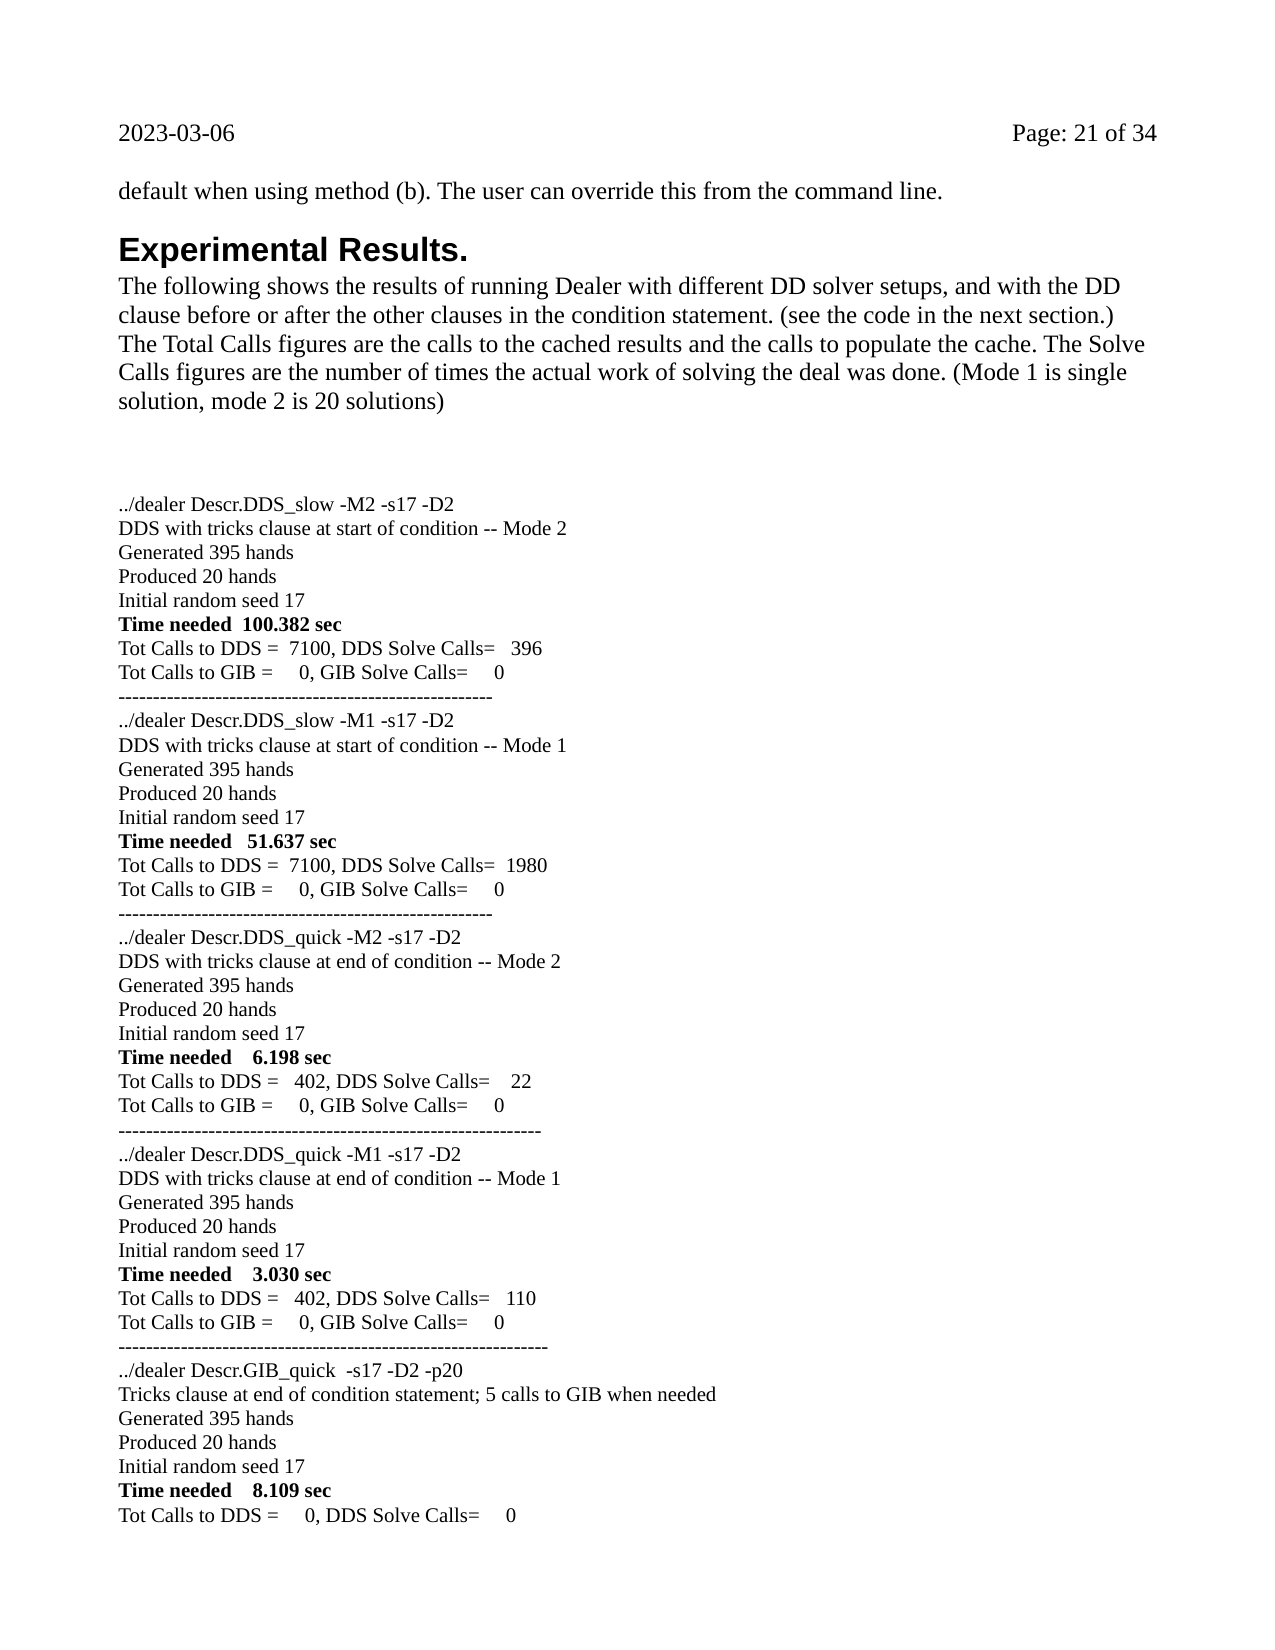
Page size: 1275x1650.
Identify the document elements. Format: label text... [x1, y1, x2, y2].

text DDS with tricks clause at end of condition -- Mode 1 [118, 1166, 1157, 1190]
text Generated 395 hands [118, 1190, 1157, 1214]
text Initial random seed 17 [118, 1454, 1157, 1478]
text Produced 20 hands [118, 781, 1157, 805]
text Tot Calls to GIB = 0, GIB Solve Calls= 0 [118, 877, 1157, 901]
text Tot Calls to DDS = 402, DDS Solve Calls= 22 [118, 1069, 1157, 1093]
text DDS with tricks clause at start of condition -- Mode 1 [118, 732, 1157, 757]
text Tot Calls to DDS = 7100, DDS Solve Calls= 1980 [118, 853, 1157, 877]
text Tot Calls to GIB = 0, GIB Solve Calls= 0 [118, 1093, 1157, 1117]
text Initial random seed 17 [118, 805, 1157, 829]
text ../dealer Descr.DDS_quick -M1 -s17 -D2 [118, 1142, 1157, 1166]
text ../dealer Descr.DDS_slow -M2 -s17 -D2 [118, 492, 1157, 516]
text DDS with tricks clause at start of condition -- Mode 2 [118, 516, 1157, 540]
text Produced 20 hands [118, 1214, 1157, 1238]
text Generated 395 hands [118, 757, 1157, 781]
subtitle Experimental Results. [118, 229, 1157, 268]
text Tot Calls to DDS = 7100, DDS Solve Calls= 396 [118, 636, 1157, 660]
text Time needed 6.198 sec [118, 1045, 1157, 1069]
text Initial random seed 17 [118, 1021, 1157, 1045]
text Generated 395 hands [118, 973, 1157, 997]
text Tot Calls to DDS = 0, DDS Solve Calls= 0 [118, 1502, 1157, 1527]
text Produced 20 hands [118, 564, 1157, 588]
text Time needed 8.109 sec [118, 1478, 1157, 1502]
text ------------------------------------------------------------- [118, 1117, 1157, 1142]
text DDS with tricks clause at end of condition -- Mode 2 [118, 949, 1157, 973]
text ------------------------------------------------------ [118, 684, 1157, 708]
text Generated 395 hands [118, 540, 1157, 564]
text ------------------------------------------------------ [118, 901, 1157, 925]
text ../dealer Descr.DDS_slow -M1 -s17 -D2 [118, 708, 1157, 732]
text Initial random seed 17 [118, 588, 1157, 612]
text Generated 395 hands [118, 1406, 1157, 1430]
text Tot Calls to DDS = 402, DDS Solve Calls= 110 [118, 1286, 1157, 1310]
text Produced 20 hands [118, 997, 1157, 1021]
text Tot Calls to GIB = 0, GIB Solve Calls= 0 [118, 1310, 1157, 1334]
text Tricks clause at end of condition statement; 5 calls to GIB when needed [118, 1382, 1157, 1406]
text Tot Calls to GIB = 0, GIB Solve Calls= 0 [118, 660, 1157, 684]
text Time needed 51.637 sec [118, 829, 1157, 853]
text default when using method (b). The user can override this from the command line. [118, 176, 1157, 205]
text Initial random seed 17 [118, 1238, 1157, 1262]
text Time needed 3.030 sec [118, 1262, 1157, 1286]
text ../dealer Descr.DDS_quick -M2 -s17 -D2 [118, 925, 1157, 949]
text Produced 20 hands [118, 1430, 1157, 1454]
text Time needed 100.382 sec [118, 612, 1157, 636]
text ../dealer Descr.GIB_quick -s17 -D2 -p20 [118, 1358, 1157, 1382]
text -------------------------------------------------------------- [118, 1334, 1157, 1358]
text The following shows the results of running Dealer with different DD solver setups, and with the DD clause before or after the other clauses in the condition statement. (see the code in the next section.) The Total Calls figures are the calls to the cached results and the calls to populate the cache. The Solve Calls figures are the number of times the actual work of solving the deal was done. (Mode 1 is single solution, mode 2 is 20 solutions) [118, 271, 1157, 415]
